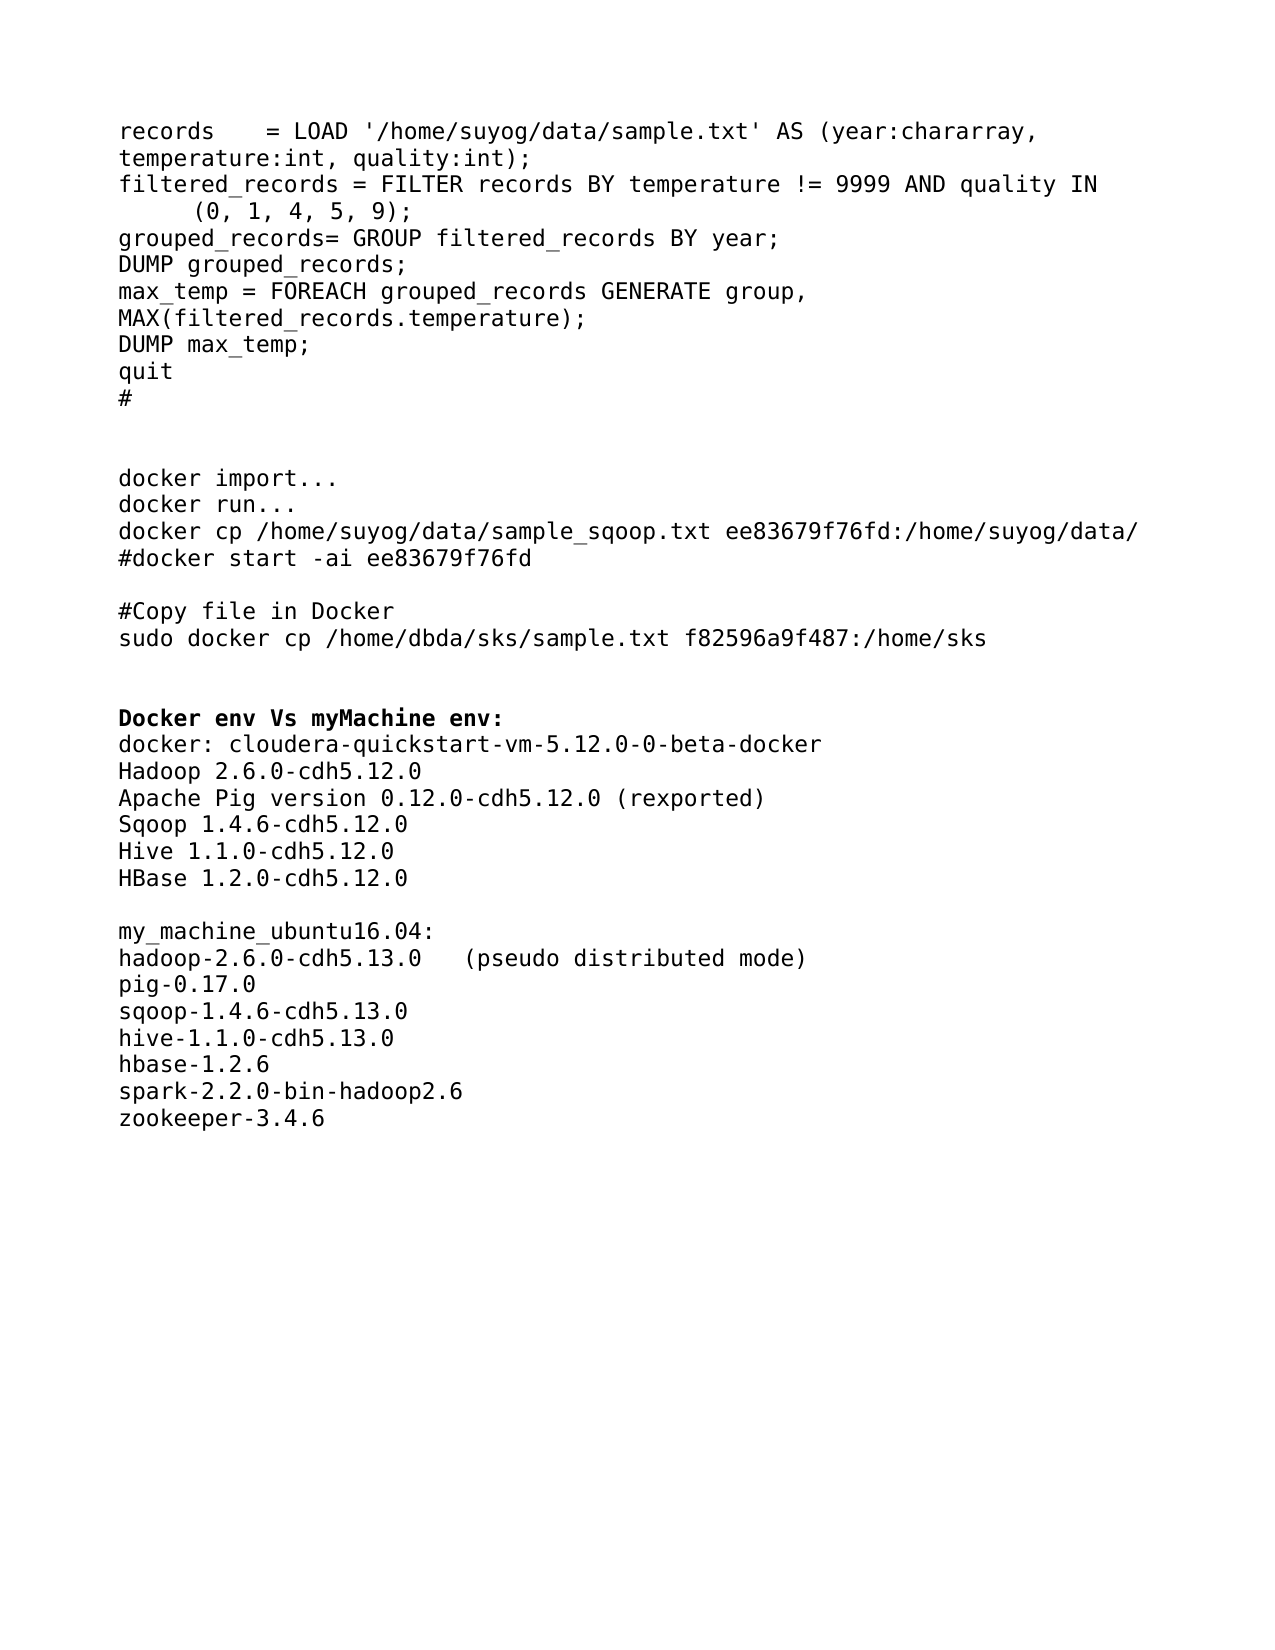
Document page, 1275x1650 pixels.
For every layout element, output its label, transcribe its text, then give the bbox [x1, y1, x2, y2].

text records = LOAD '/home/suyog/data/sample.txt' AS (year:chararray, temperature:int, quality:int); [118, 118, 1157, 171]
text hive-1.1.0-cdh5.13.0 [118, 1025, 1157, 1051]
text sqoop-1.4.6-cdh5.13.0 [118, 998, 1157, 1025]
text spark-2.2.0-bin-hadoop2.6 [118, 1078, 1157, 1105]
text #Copy file in Docker [118, 598, 1157, 625]
text Docker env Vs myMachine env: [118, 705, 1157, 731]
text docker run... [118, 491, 1157, 518]
text #docker start -ai ee83679f76fd [118, 545, 1157, 571]
text max_temp = FOREACH grouped_records GENERATE group, MAX(filtered_records.temperature); [118, 278, 1157, 331]
text grouped_records= GROUP filtered_records BY year; [118, 225, 1157, 251]
text HBase 1.2.0-cdh5.12.0 [118, 865, 1157, 891]
text hadoop-2.6.0-cdh5.13.0 (pseudo distributed mode) [118, 945, 1157, 971]
text Hadoop 2.6.0-cdh5.12.0 [118, 758, 1157, 785]
text filtered_records = FILTER records BY temperature != 9999 AND quality IN (0, 1, 4, 5, 9); [118, 171, 1157, 225]
text Hive 1.1.0-cdh5.12.0 [118, 838, 1157, 865]
text DUMP grouped_records; [118, 251, 1157, 278]
text sudo docker cp /home/dbda/sks/sample.txt f82596a9f487:/home/sks [118, 625, 1157, 651]
text pig-0.17.0 [118, 971, 1157, 998]
text docker import... [118, 465, 1157, 491]
text docker cp /home/suyog/data/sample_sqoop.txt ee83679f76fd:/home/suyog/data/ [118, 518, 1157, 545]
text quit [118, 358, 1157, 385]
text Sqoop 1.4.6-cdh5.12.0 [118, 811, 1157, 838]
text Apache Pig version 0.12.0-cdh5.12.0 (rexported) [118, 785, 1157, 811]
text hbase-1.2.6 [118, 1051, 1157, 1078]
text # [118, 385, 1157, 411]
text DUMP max_temp; [118, 331, 1157, 358]
text zookeeper-3.4.6 [118, 1105, 1157, 1131]
text my_machine_ubuntu16.04: [118, 918, 1157, 945]
text docker: cloudera-quickstart-vm-5.12.0-0-beta-docker [118, 731, 1157, 758]
